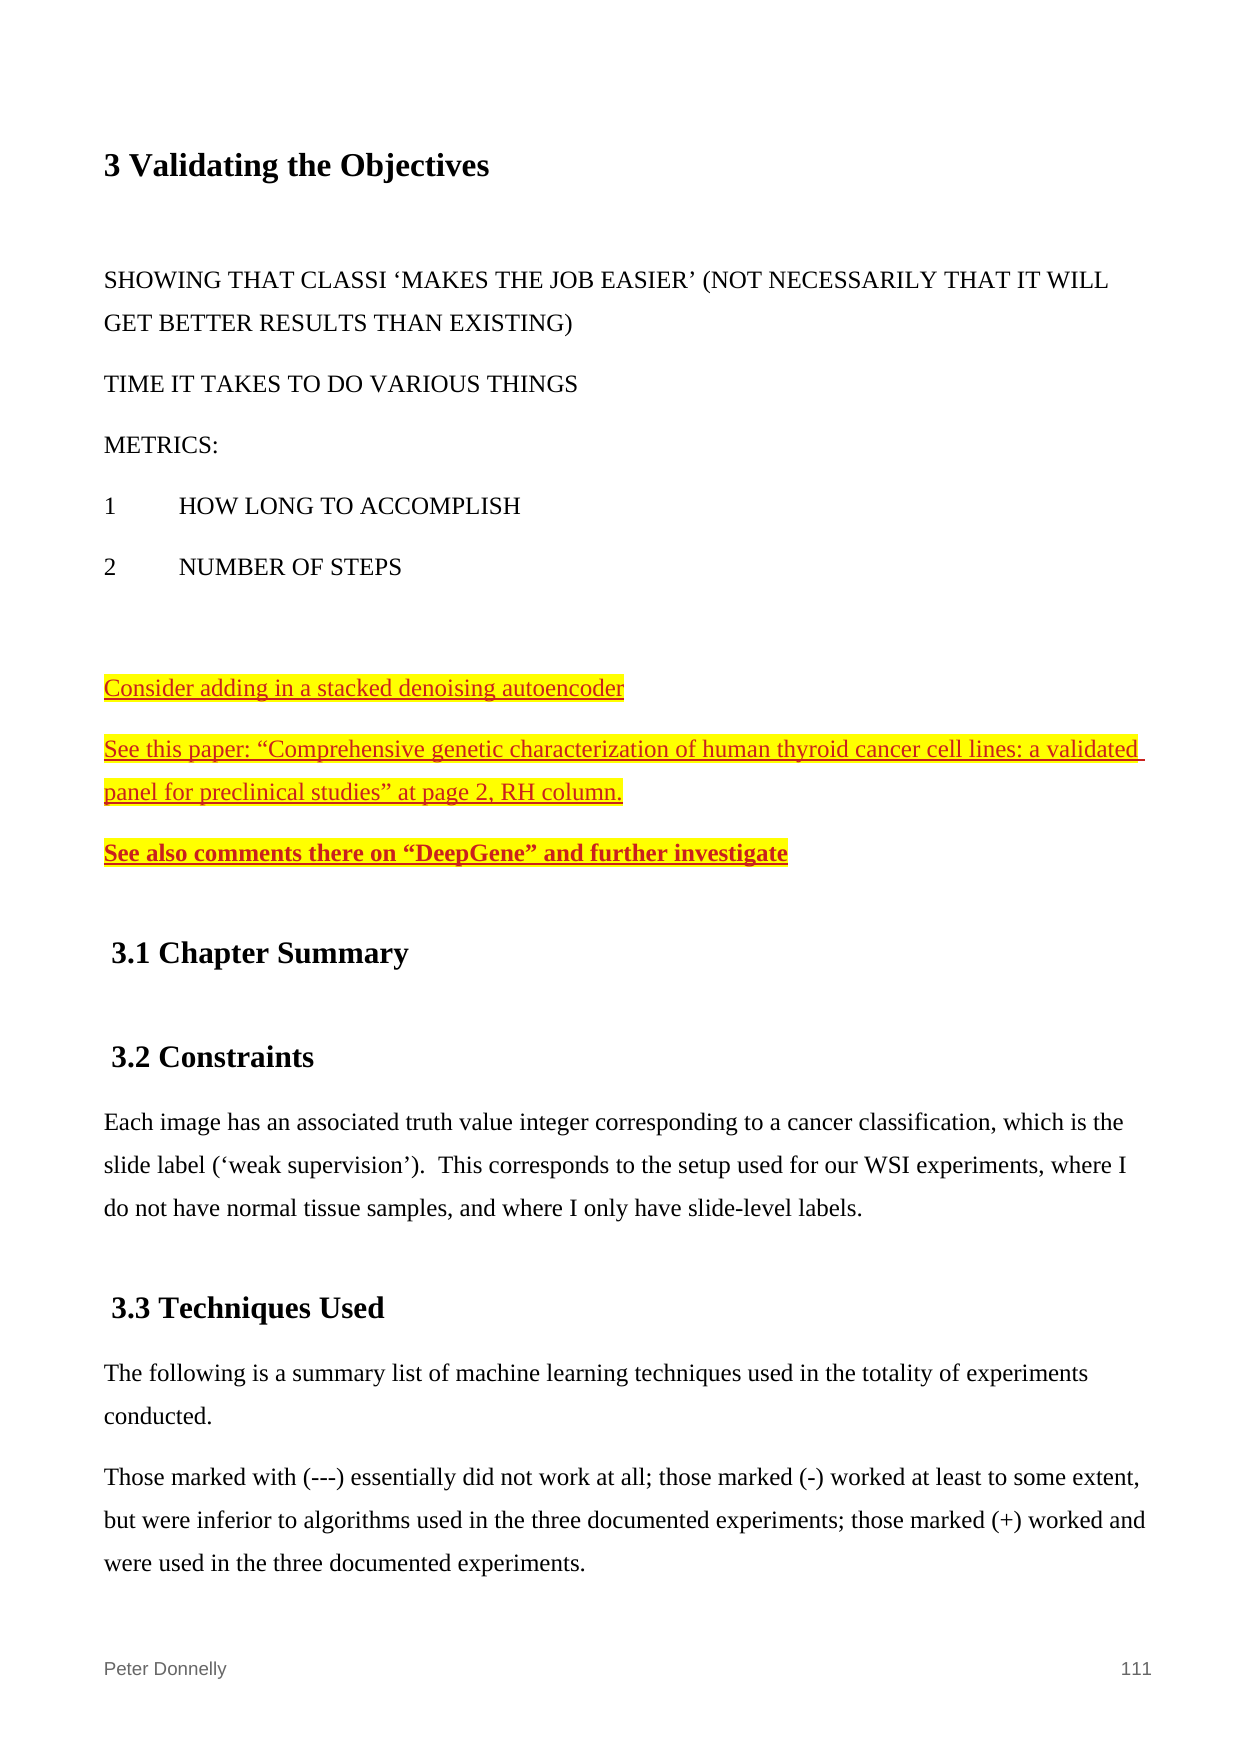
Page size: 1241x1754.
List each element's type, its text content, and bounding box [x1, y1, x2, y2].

subtitle Techniques Used [103, 1289, 1146, 1325]
subtitle Constraints [103, 1038, 1146, 1074]
text See this paper: “Comprehensive genetic characterization of human thyroid cancer cell lines: a validated panel for preclinical studies” at page 2, RH column. [103, 734, 1146, 806]
text 1 HOW LONG TO ACCOMPLISH [103, 491, 1146, 520]
text See also comments there on “DeepGene” and further investigate [103, 838, 1146, 867]
text 2 NUMBER OF STEPS [103, 552, 1146, 581]
subtitle Validating the Objectives [103, 145, 1146, 183]
text Consider adding in a stacked denoising autoencoder [103, 673, 1146, 702]
text METRICS: [103, 430, 1146, 459]
text SHOWING THAT CLASSI ‘MAKES THE JOB EASIER’ (NOT NECESSARILY THAT IT WILL GET BETTER RESULTS THAN EXISTING) [103, 265, 1146, 337]
text The following is a summary list of machine learning techniques used in the totality of experiments conducted. [103, 1358, 1146, 1429]
text TIME IT TAKES TO DO VARIOUS THINGS [103, 369, 1146, 398]
text Each image has an associated truth value integer corresponding to a cancer classification, which is the slide label (‘weak supervision’). This corresponds to the setup used for our WSI experiments, where I do not have normal tissue samples, and where I only have slide-level labels. [103, 1107, 1146, 1222]
subtitle Chapter Summary [103, 934, 1146, 970]
text Those marked with (---) essentially did not work at all; those marked (-) worked at least to some extent, but were inferior to algorithms used in the three documented experiments; those marked (+) worked and were used in the three documented experiments. [103, 1462, 1146, 1577]
